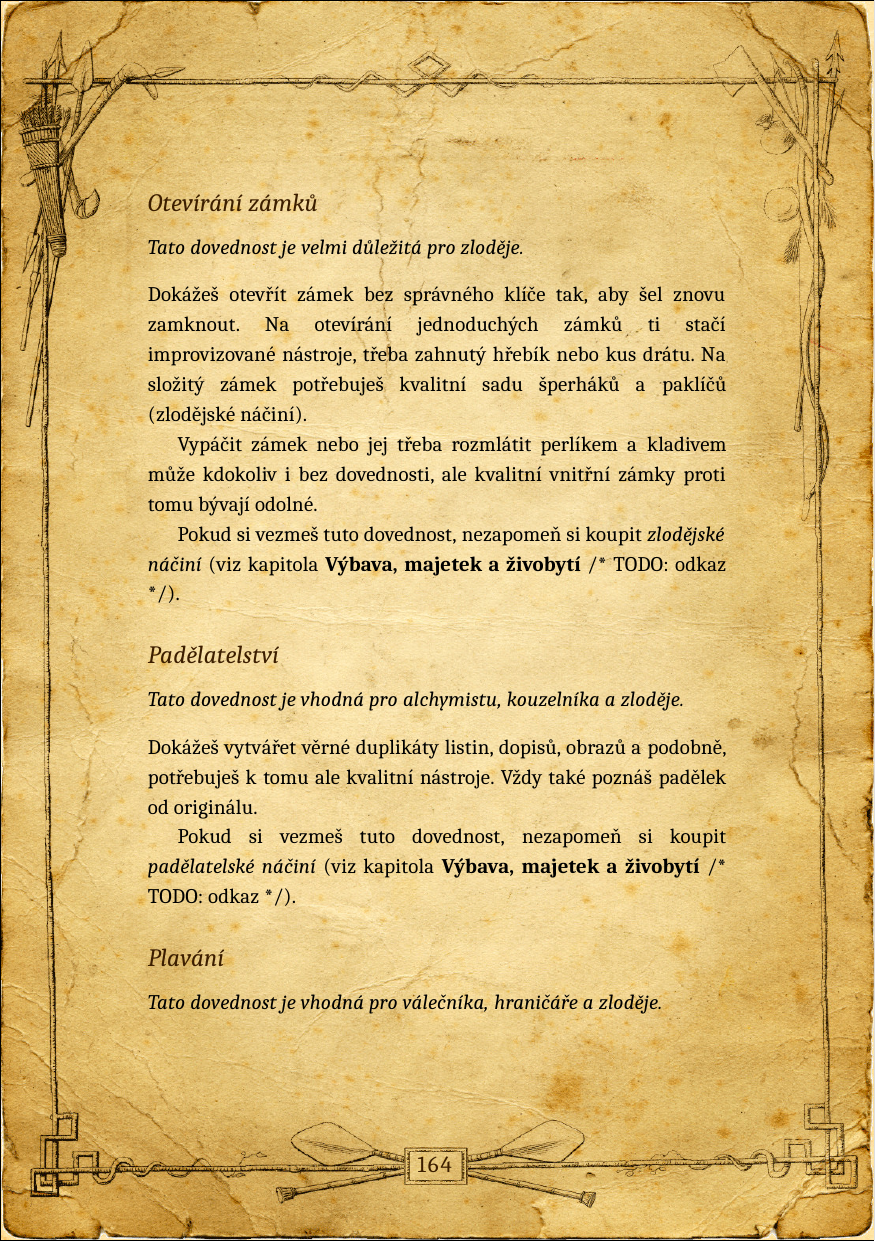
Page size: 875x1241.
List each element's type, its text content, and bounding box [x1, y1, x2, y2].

text Tato dovednost je vhodná pro alchymistu, kouzelníka a⁠ zloděje. [148, 688, 726, 712]
subtitle Padělatelství [148, 641, 726, 670]
text Tato dovednost je vhodná pro válečníka, hraničáře a⁠ zloděje. [148, 991, 726, 1015]
picture [1, 1, 874, 1240]
text Tato dovednost je velmi důležitá pro zloděje. [148, 236, 726, 259]
subtitle Plavání [148, 944, 726, 973]
subtitle Otevírání zámků [148, 189, 726, 218]
text Dokážeš vytvářet věrné duplikáty listin, dopisů, obrazů a⁠ podobně, potřebuješ k⁠ tomu ale kvalitní nástroje. Vždy také poznáš padělek od originálu. Pokud si vezmeš tuto dovednost, nezapomeň si koupit padělatelské náčiní (viz kapitola Výbava, majetek a⁠ živobytí /* TODO: odkaz */). [148, 736, 726, 909]
text Dokážeš otevřít zámek bez správného klíče tak, aby šel znovu zamknout. Na otevírání jednoduchých zámků ti stačí improvizované nástroje, třeba zahnutý hřebík nebo kus drátu. Na složitý zámek potřebuješ kvalitní sadu šperháků a⁠ paklíčů (zlodějské náčiní). Vypáčit zámek nebo jej třeba rozmlátit perlíkem a⁠ kladivem může kdokoliv i⁠ bez dovednosti, ale kvalitní vnitřní zámky proti tomu bývají odolné. Pokud si vezmeš tuto dovednost, nezapomeň si koupit zlodějské náčiní (viz kapitola Výbava, majetek a⁠ živobytí /* TODO: odkaz */). [148, 283, 726, 606]
